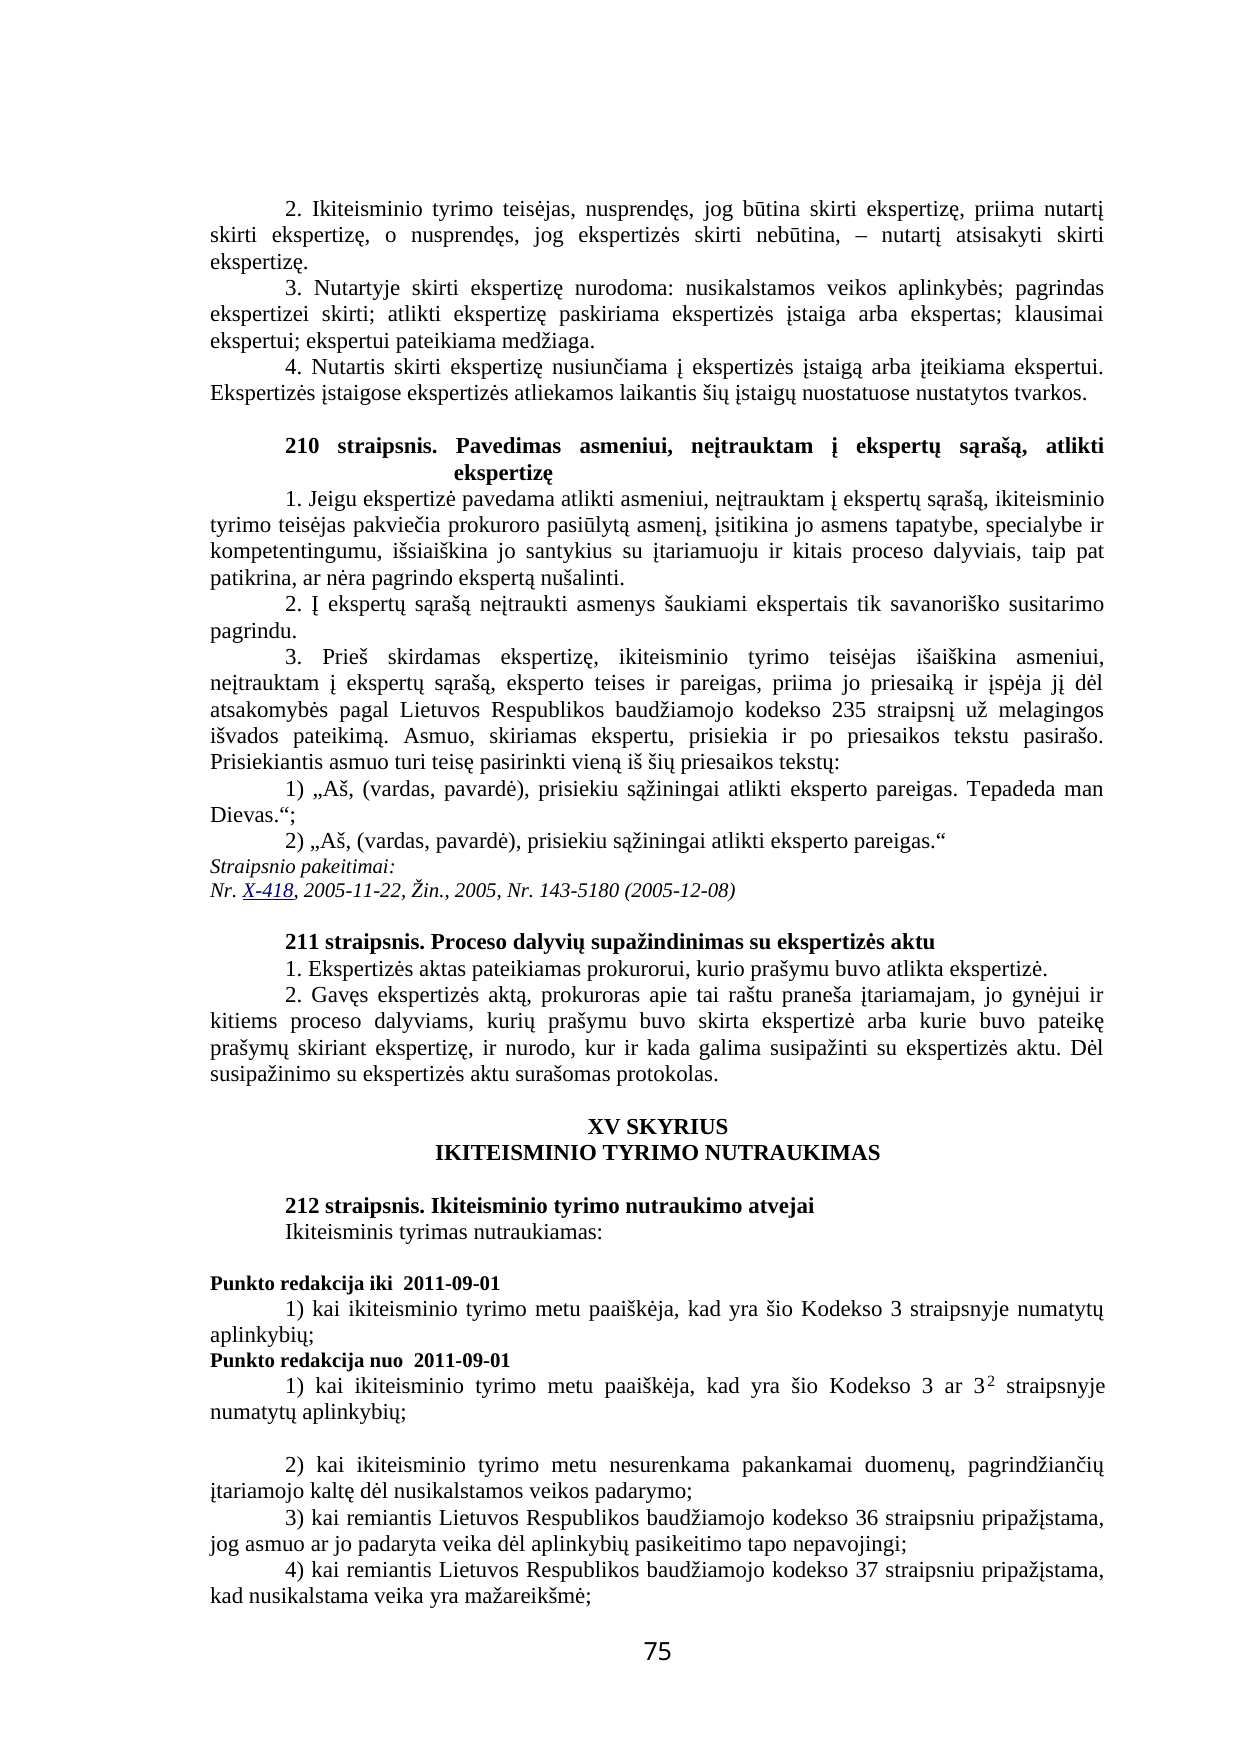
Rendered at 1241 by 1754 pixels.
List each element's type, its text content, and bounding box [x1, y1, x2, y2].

text Ikiteisminio tyrimo nutraukimas [210, 1139, 1106, 1166]
text 210 straipsnis. Pavedimas asmeniui, neįtrauktam į ekspertų sąrašą, atlikti ekspertizę [285, 432, 1106, 485]
text 1. Ekspertizės aktas pateikiamas prokurorui, kurio prašymu buvo atlikta ekspertizė. [210, 955, 1106, 981]
text Ikiteisminis tyrimas nutraukiamas: [210, 1218, 1106, 1244]
text Punkto redakcija nuo 2011-09-01 [210, 1348, 1106, 1372]
text 2) kai ikiteisminio tyrimo metu nesurenkama pakankamai duomenų, pagrindžiančių įtariamojo kaltę dėl nusikalstamos veikos padarymo; [210, 1451, 1106, 1503]
text 1) kai ikiteisminio tyrimo metu paaiškėja, kad yra šio Kodekso 3 straipsnyje numatytų aplinkybių; [210, 1295, 1106, 1348]
text 2. Gavęs ekspertizės aktą, prokuroras apie tai raštu praneša įtariamajam, jo gynėjui ir kitiems proceso dalyviams, kurių prašymu buvo skirta ekspertizė arba kurie buvo pateikę prašymų skiriant ekspertizę, ir nurodo, kur ir kada galima susipažinti su ekspertizės aktu. Dėl susipažinimo su ekspertizės aktu surašomas protokolas. [210, 981, 1106, 1086]
text 2. Į ekspertų sąrašą neįtraukti asmenys šaukiami ekspertais tik savanoriško susitarimo pagrindu. [210, 590, 1106, 643]
text 4) kai remiantis Lietuvos Respublikos baudžiamojo kodekso 37 straipsniu pripažįstama, kad nusikalstama veika yra mažareikšmė; [210, 1556, 1106, 1609]
text Nr. X-418, 2005-11-22, Žin., 2005, Nr. 143-5180 (2005-12-08) [210, 878, 1106, 902]
subtitle XV skyrius [210, 1113, 1106, 1139]
text 3) kai remiantis Lietuvos Respublikos baudžiamojo kodekso 36 straipsniu pripažįstama, jog asmuo ar jo padaryta veika dėl aplinkybių pasikeitimo tapo nepavojingi; [210, 1503, 1106, 1556]
text 1) „Aš, (vardas, pavardė), prisiekiu sąžiningai atlikti eksperto pareigas. Tepadeda man Dievas.“; [210, 775, 1106, 827]
text 3. Nutartyje skirti ekspertizę nurodoma: nusikalstamos veikos aplinkybės; pagrindas ekspertizei skirti; atlikti ekspertizę paskiriama ekspertizės įstaiga arba ekspertas; klausimai ekspertui; ekspertui pateikiama medžiaga. [210, 274, 1106, 353]
text Straipsnio pakeitimai: [210, 854, 1106, 878]
text 2. Ikiteisminio tyrimo teisėjas, nusprendęs, jog būtina skirti ekspertizę, priima nutartį skirti ekspertizę, o nusprendęs, jog ekspertizės skirti nebūtina, – nutartį atsisakyti skirti ekspertizę. [210, 195, 1106, 274]
text 2) „Aš, (vardas, pavardė), prisiekiu sąžiningai atlikti eksperto pareigas.“ [210, 827, 1106, 854]
text Punkto redakcija iki 2011-09-01 [210, 1271, 1106, 1295]
text 4. Nutartis skirti ekspertizę nusiunčiama į ekspertizės įstaigą arba įteikiama ekspertui. Ekspertizės įstaigose ekspertizės atliekamos laikantis šių įstaigų nuostatuose nustatytos tvarkos. [210, 353, 1106, 406]
text 212 straipsnis. Ikiteisminio tyrimo nutraukimo atvejai [210, 1192, 1106, 1218]
text 1) kai ikiteisminio tyrimo metu paaiškėja, kad yra šio Kodekso 3 ar 32 straipsnyje numatytų aplinkybių; [210, 1372, 1106, 1424]
text 3. Prieš skirdamas ekspertizę, ikiteisminio tyrimo teisėjas išaiškina asmeniui, neįtrauktam į ekspertų sąrašą, eksperto teises ir pareigas, priima jo priesaiką ir įspėja jį dėl atsakomybės pagal Lietuvos Respublikos baudžiamojo kodekso 235 straipsnį už melagingos išvados pateikimą. Asmuo, skiriamas ekspertu, prisiekia ir po priesaikos tekstu pasirašo. Prisiekiantis asmuo turi teisę pasirinkti vieną iš šių priesaikos tekstų: [210, 643, 1106, 775]
text 1. Jeigu ekspertizė pavedama atlikti asmeniui, neįtrauktam į ekspertų sąrašą, ikiteisminio tyrimo teisėjas pakviečia prokuroro pasiūlytą asmenį, įsitikina jo asmens tapatybe, specialybe ir kompetentingumu, išsiaiškina jo santykius su įtariamuoju ir kitais proceso dalyviais, taip pat patikrina, ar nėra pagrindo ekspertą nušalinti. [210, 485, 1106, 590]
text 211 straipsnis. Proceso dalyvių supažindinimas su ekspertizės aktu [210, 928, 1106, 955]
